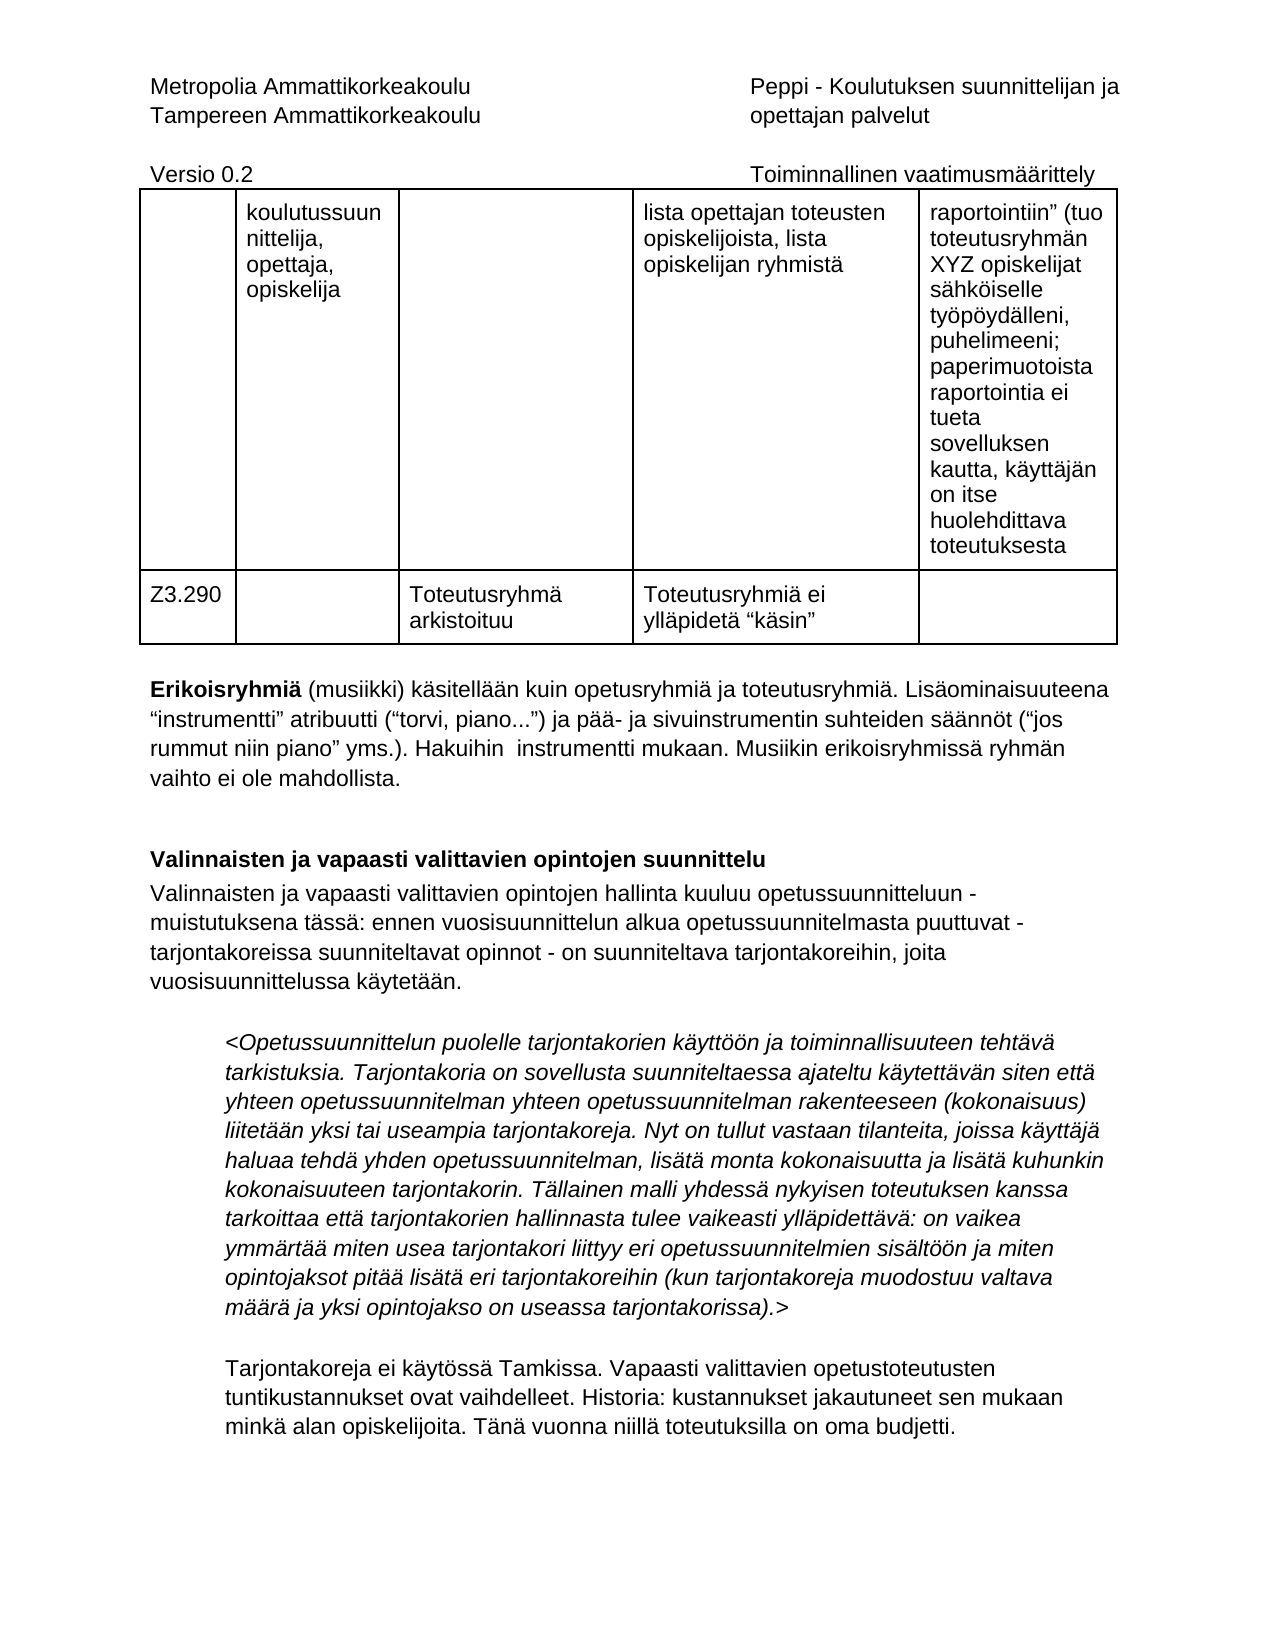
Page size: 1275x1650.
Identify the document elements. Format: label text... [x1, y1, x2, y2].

text Tarjontakoreja ei käytössä Tamkissa. Vapaasti valittavien opetustoteutusten tuntikustannukset ovat vaihdelleet. Historia: kustannukset jakautuneet sen mukaan minkä alan opiskelijoita. Tänä vuonna niillä toteutuksilla on oma budjetti. [225, 1355, 1125, 1440]
table_cell [400, 190, 632, 569]
text Erikoisryhmiä (musiikki) käsitellään kuin opetusryhmiä ja toteutusryhmiä. Lisäominaisuuteena “instrumentti” atribuutti (“torvi, piano...”) ja pää- ja sivuinstrumentin suhteiden säännöt (“jos rummut niin piano” yms.). Hakuihin instrumentti mukaan. Musiikin erikoisryhmissä ryhmän vaihto ei ole mahdollista. [150, 677, 1125, 791]
text <Opetussuunnittelun puolelle tarjontakorien käyttöön ja toiminnallisuuteen tehtävä tarkistuksia. Tarjontakoria on sovellusta suunniteltaessa ajateltu käytettävän siten että yhteen opetussuunnitelman yhteen opetussuunnitelman rakenteeseen (kokonaisuus) liitetään yksi tai useampia tarjontakoreja. Nyt on tullut vastaan tilanteita, joissa käyttäjä haluaa tehdä yhden opetussuunnitelman, lisätä monta kokonaisuutta ja lisätä kuhunkin kokonaisuuteen tarjontakorin. Tällainen malli yhdessä nykyisen toteutuksen kanssa tarkoittaa että tarjontakorien hallinnasta tulee vaikeasti ylläpidettävä: on vaikea ymmärtää miten usea tarjontakori liittyy eri opetussuunnitelmien sisältöön ja miten opintojaksot pitää lisätä eri tarjontakoreihin (kun tarjontakoreja muodostuu valtava määrä ja yksi opintojakso on useassa tarjontakorissa).> [225, 1030, 1125, 1320]
table_cell koulutussuunnittelija, opettaja, opiskelija [237, 190, 398, 569]
table_cell lista opettajan toteusten opiskelijoista, lista opiskelijan ryhmistä [634, 190, 918, 569]
table_cell [237, 571, 398, 643]
table_cell Toteutusryhmä arkistoituu [400, 571, 632, 643]
table_cell [141, 190, 235, 569]
table_cell raportointiin” (tuo toteutusryhmän XYZ opiskelijat sähköiselle työpöydälleni, puhelimeeni; paperimuotoista raportointia ei tueta sovelluksen kautta, käyttäjän on itse huolehdittava toteutuksesta [920, 190, 1116, 569]
table_cell Z3.290 [141, 571, 235, 643]
subtitle Valinnaisten ja vapaasti valittavien opintojen suunnittelu [150, 847, 1125, 873]
table_cell Toteutusryhmiä ei ylläpidetä “käsin” [634, 571, 918, 643]
table_cell [920, 571, 1116, 643]
text Valinnaisten ja vapaasti valittavien opintojen hallinta kuuluu opetussuunnitteluun - muistutuksena tässä: ennen vuosisuunnittelun alkua opetussuunnitelmasta puuttuvat - tarjontakoreissa suunniteltavat opinnot - on suunniteltava tarjontakoreihin, joita vuosisuunnittelussa käytetään. [150, 881, 1125, 994]
